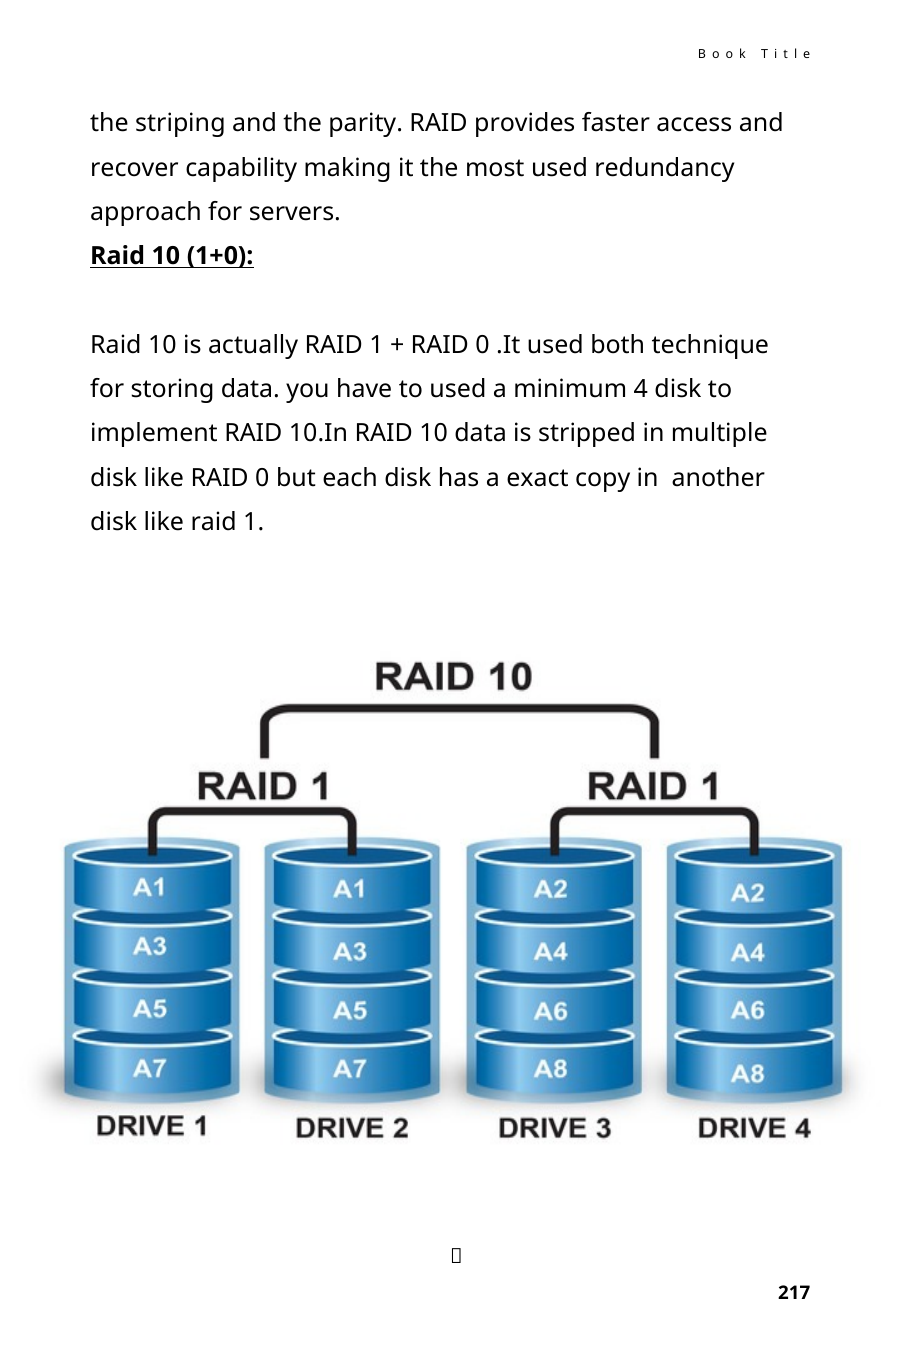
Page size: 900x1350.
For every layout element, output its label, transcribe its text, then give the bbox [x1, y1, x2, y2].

text Raid 10 is actually RAID 1 + RAID 0 .It used both technique for storing data. you have to used a minimum 4 disk to implement RAID 10.In RAID 10 data is stripped in multiple disk like RAID 0 but each disk has a exact copy in another disk like raid 1. [90, 326, 810, 537]
text Raid 10 (1+0): [90, 238, 810, 272]
picture [0, 636, 900, 1176]
text the striping and the parity. RAID provides faster access and recover capability making it the most used redundancy approach for servers. [90, 105, 810, 228]
